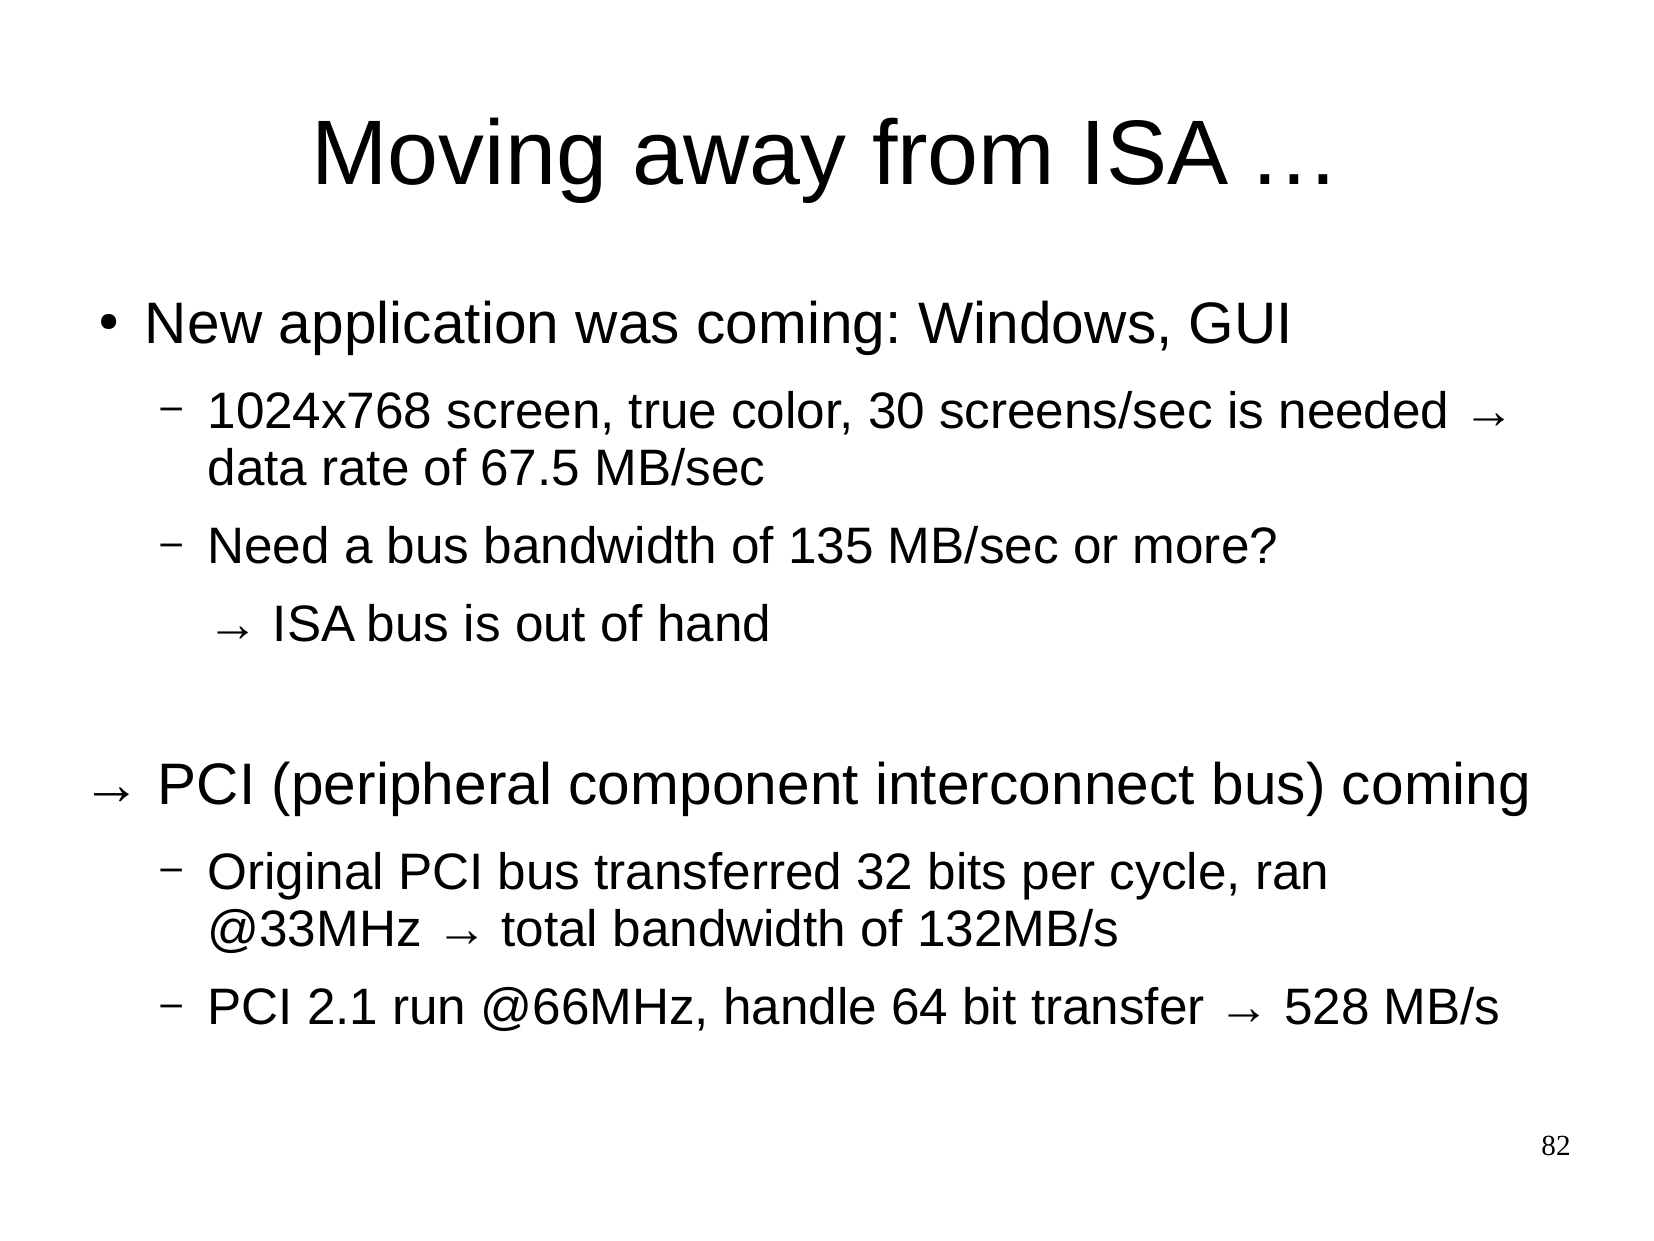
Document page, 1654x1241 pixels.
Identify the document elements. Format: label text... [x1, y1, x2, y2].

title Moving away from ISA … [82, 49, 1571, 257]
list New application was coming: Windows, GUI 1024x768 screen, true color, 30 screens/sec is needed → data rate of 67.5 MB/sec Need a bus bandwidth of 135 MB/sec or more? → ISA bus is out of hand → PCI (peripheral component interconnect bus) coming Original PCI bus transferred 32 bits per cycle, ran @33MHz → total bandwidth of 132MB/s PCI 2.1 run @66MHz, handle 64 bit transfer → 528 MB/s [82, 290, 1538, 1126]
